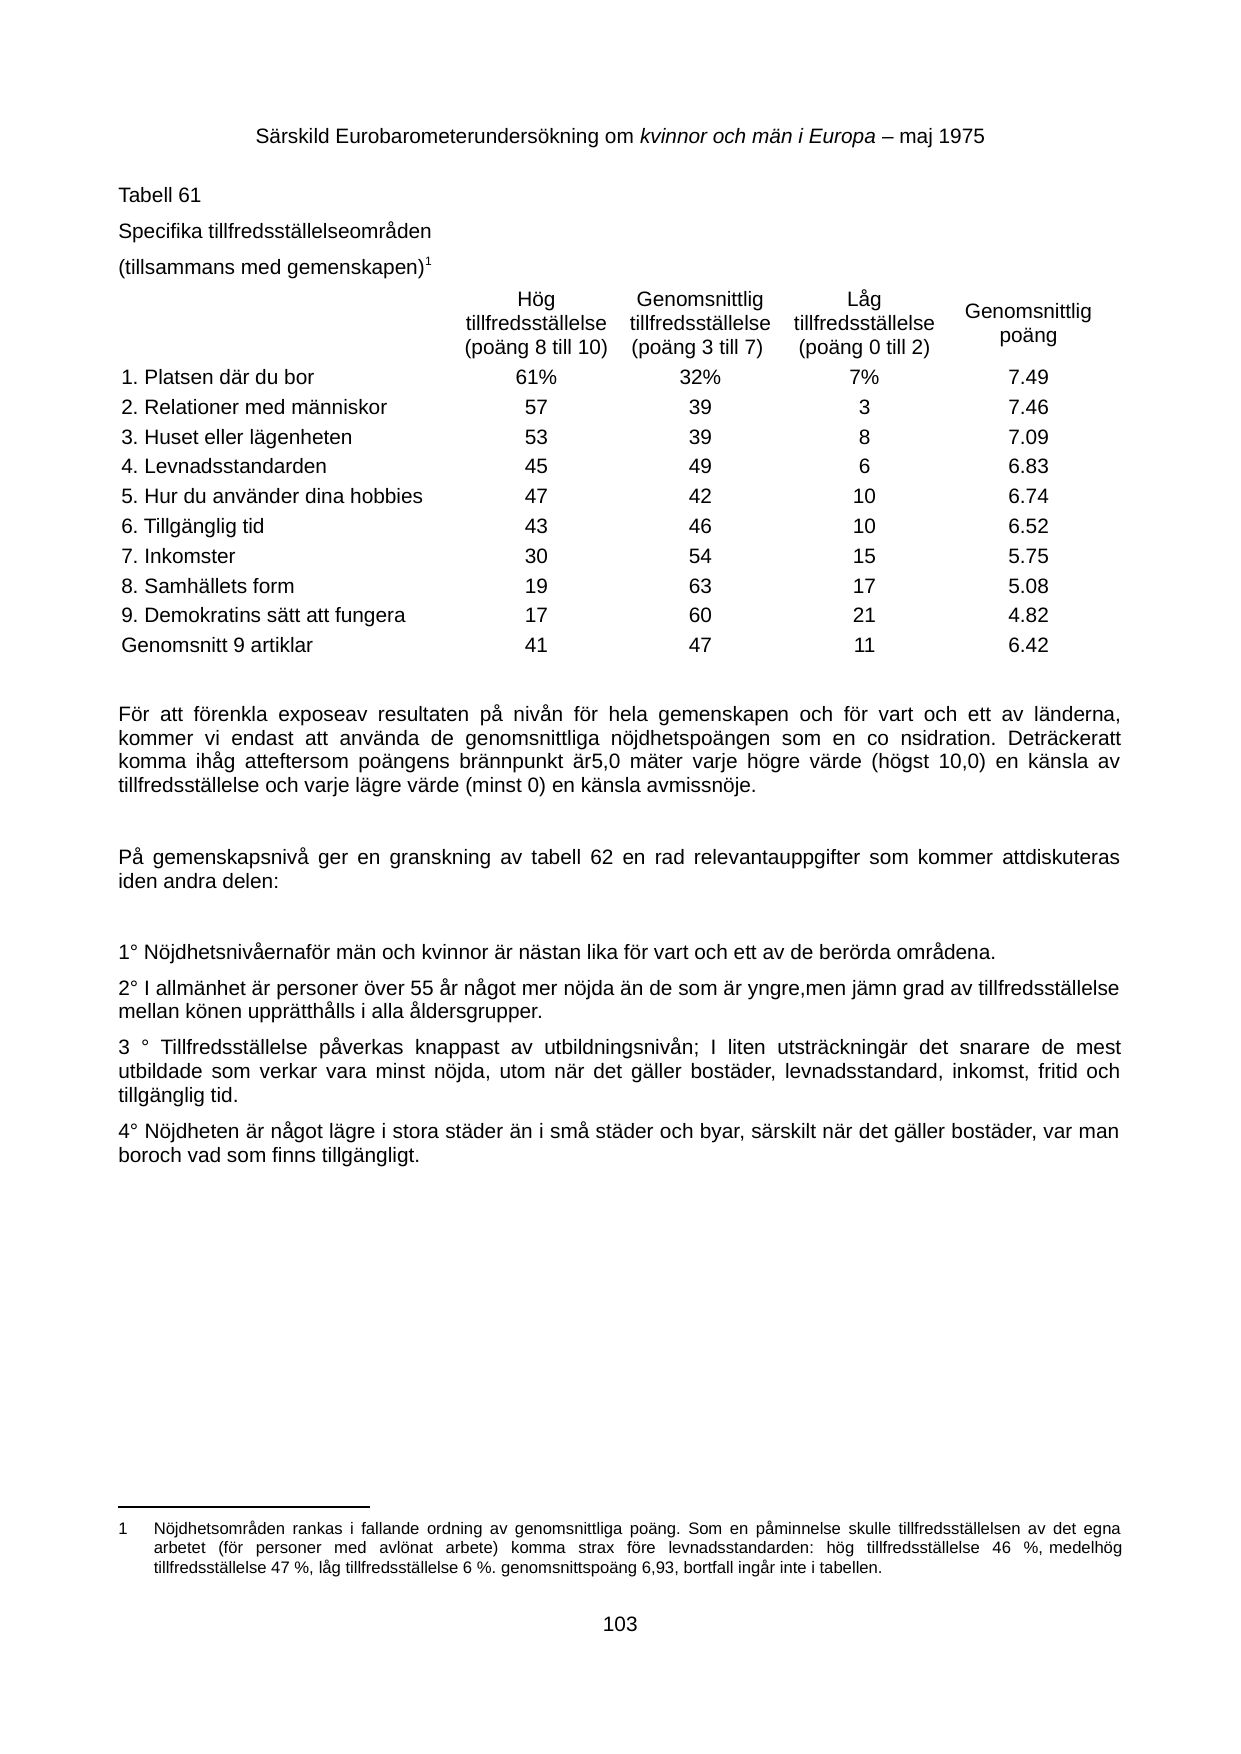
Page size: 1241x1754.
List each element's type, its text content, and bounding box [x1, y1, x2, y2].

table_cell 5,75 [946, 541, 1110, 571]
table_cell 6,83 [946, 451, 1110, 481]
text (tillsammans med gemenskapen) [118, 254, 1122, 278]
table_cell 41 [454, 630, 618, 660]
table_cell 54 [618, 541, 782, 571]
table_header Genomsnittlig tillfredsställelse (poäng 3 till 7) [618, 284, 782, 362]
table_cell 7. Inkomster [118, 541, 454, 571]
table_cell 43 [454, 511, 618, 541]
table_cell 9. Demokratins sätt att fungera [118, 600, 454, 630]
table_cell 49 [618, 451, 782, 481]
table_cell 6,74 [946, 481, 1110, 511]
table_cell 7% [782, 362, 946, 392]
table_cell 10 [782, 511, 946, 541]
table_header Genomsnittlig poäng [946, 284, 1110, 362]
text Tabell 61 [118, 183, 1122, 207]
table_cell 60 [618, 600, 782, 630]
table_cell 47 [454, 481, 618, 511]
table_cell 6,42 [946, 630, 1110, 660]
table_cell 7,46 [946, 392, 1110, 422]
table_cell 2. Relationer med människor [118, 392, 454, 422]
text På gemenskapsnivå ger en granskning av tabell 62 en rad relevantauppgifter som kommer attdiskuteras iden andra delen: [118, 844, 1122, 892]
table_cell 57 [454, 392, 618, 422]
table_cell 10 [782, 481, 946, 511]
table_cell 39 [618, 422, 782, 451]
table_cell 53 [454, 422, 618, 451]
table_cell 1. Platsen där du bor [118, 362, 454, 392]
text För att förenkla exposeav resultaten på nivån för hela gemenskapen och för vart och ett av länderna, kommer vi endast att använda de genomsnittliga nöjdhetspoängen som en co nsidration. Deträckeratt komma ihåg atteftersom poängens brännpunkt är5,0 mäter varje högre värde (högst 10,0) en känsla av tillfredsställelse och varje lägre värde (minst 0) en känsla avmissnöje. [118, 701, 1122, 797]
table_cell 4,82 [946, 600, 1110, 630]
table_cell 8. Samhällets form [118, 571, 454, 600]
table_cell 6,52 [946, 511, 1110, 541]
table_cell Genomsnitt 9 artiklar [118, 630, 454, 660]
text 1° Nöjdhetsnivåernaför män och kvinnor är nästan lika för vart och ett av de berörda områdena. [118, 940, 1122, 964]
table_cell 30 [454, 541, 618, 571]
table_cell 32% [618, 362, 782, 392]
table_cell 6 [782, 451, 946, 481]
table_cell 46 [618, 511, 782, 541]
table_cell 19 [454, 571, 618, 600]
table_cell 42 [618, 481, 782, 511]
text 4° Nöjdheten är något lägre i stora städer än i små städer och byar, särskilt när det gäller bostäder, var man boroch vad som finns tillgängligt. [118, 1118, 1122, 1166]
table_header Hög tillfredsställelse (poäng 8 till 10) [454, 284, 618, 362]
table_cell 7,09 [946, 422, 1110, 451]
table_cell 11 [782, 630, 946, 660]
table_cell 17 [782, 571, 946, 600]
table_cell 61% [454, 362, 618, 392]
text 3 ° Tillfredsställelse påverkas knappast av utbildningsnivån; I liten utsträckningär det snarare de mest utbildade som verkar vara minst nöjda, utom när det gäller bostäder, levnadsstandard, inkomst, fritid och tillgänglig tid. [118, 1035, 1122, 1107]
table_cell 39 [618, 392, 782, 422]
table_cell 45 [454, 451, 618, 481]
table_cell 21 [782, 600, 946, 630]
text Specifika tillfredsställelseområden [118, 219, 1122, 243]
table_cell 4. Levnadsstandarden [118, 451, 454, 481]
text Nöjdhetsområden rankas i fallande ordning av genomsnittliga poäng. Som en påminnelse skulle tillfredsställelsen av det egna arbetet (för personer med avlönat arbete) komma strax före levnadsstandarden: hög tillfredsställelse 46 %, medelhög tillfredsställelse 47 %, låg tillfredsställelse 6 %. genomsnittspoäng 6,93, bortfall ingår inte i tabellen. [118, 1519, 1122, 1577]
text 2° I allmänhet är personer över 55 år något mer nöjda än de som är yngre,men jämn grad av tillfredsställelse mellan könen upprätthålls i alla åldersgrupper. [118, 975, 1122, 1023]
table_cell 63 [618, 571, 782, 600]
table_cell 3 [782, 392, 946, 422]
table_cell 8 [782, 422, 946, 451]
table_cell 15 [782, 541, 946, 571]
table_cell 3. Huset eller lägenheten [118, 422, 454, 451]
table_cell 5,08 [946, 571, 1110, 600]
table_cell 5. Hur du använder dina hobbies [118, 481, 454, 511]
table_cell 47 [618, 630, 782, 660]
table_cell 7,49 [946, 362, 1110, 392]
table_cell 17 [454, 600, 618, 630]
table_cell 6. Tillgänglig tid [118, 511, 454, 541]
table_header [118, 284, 454, 362]
table_header Låg tillfredsställelse (poäng 0 till 2) [782, 284, 946, 362]
